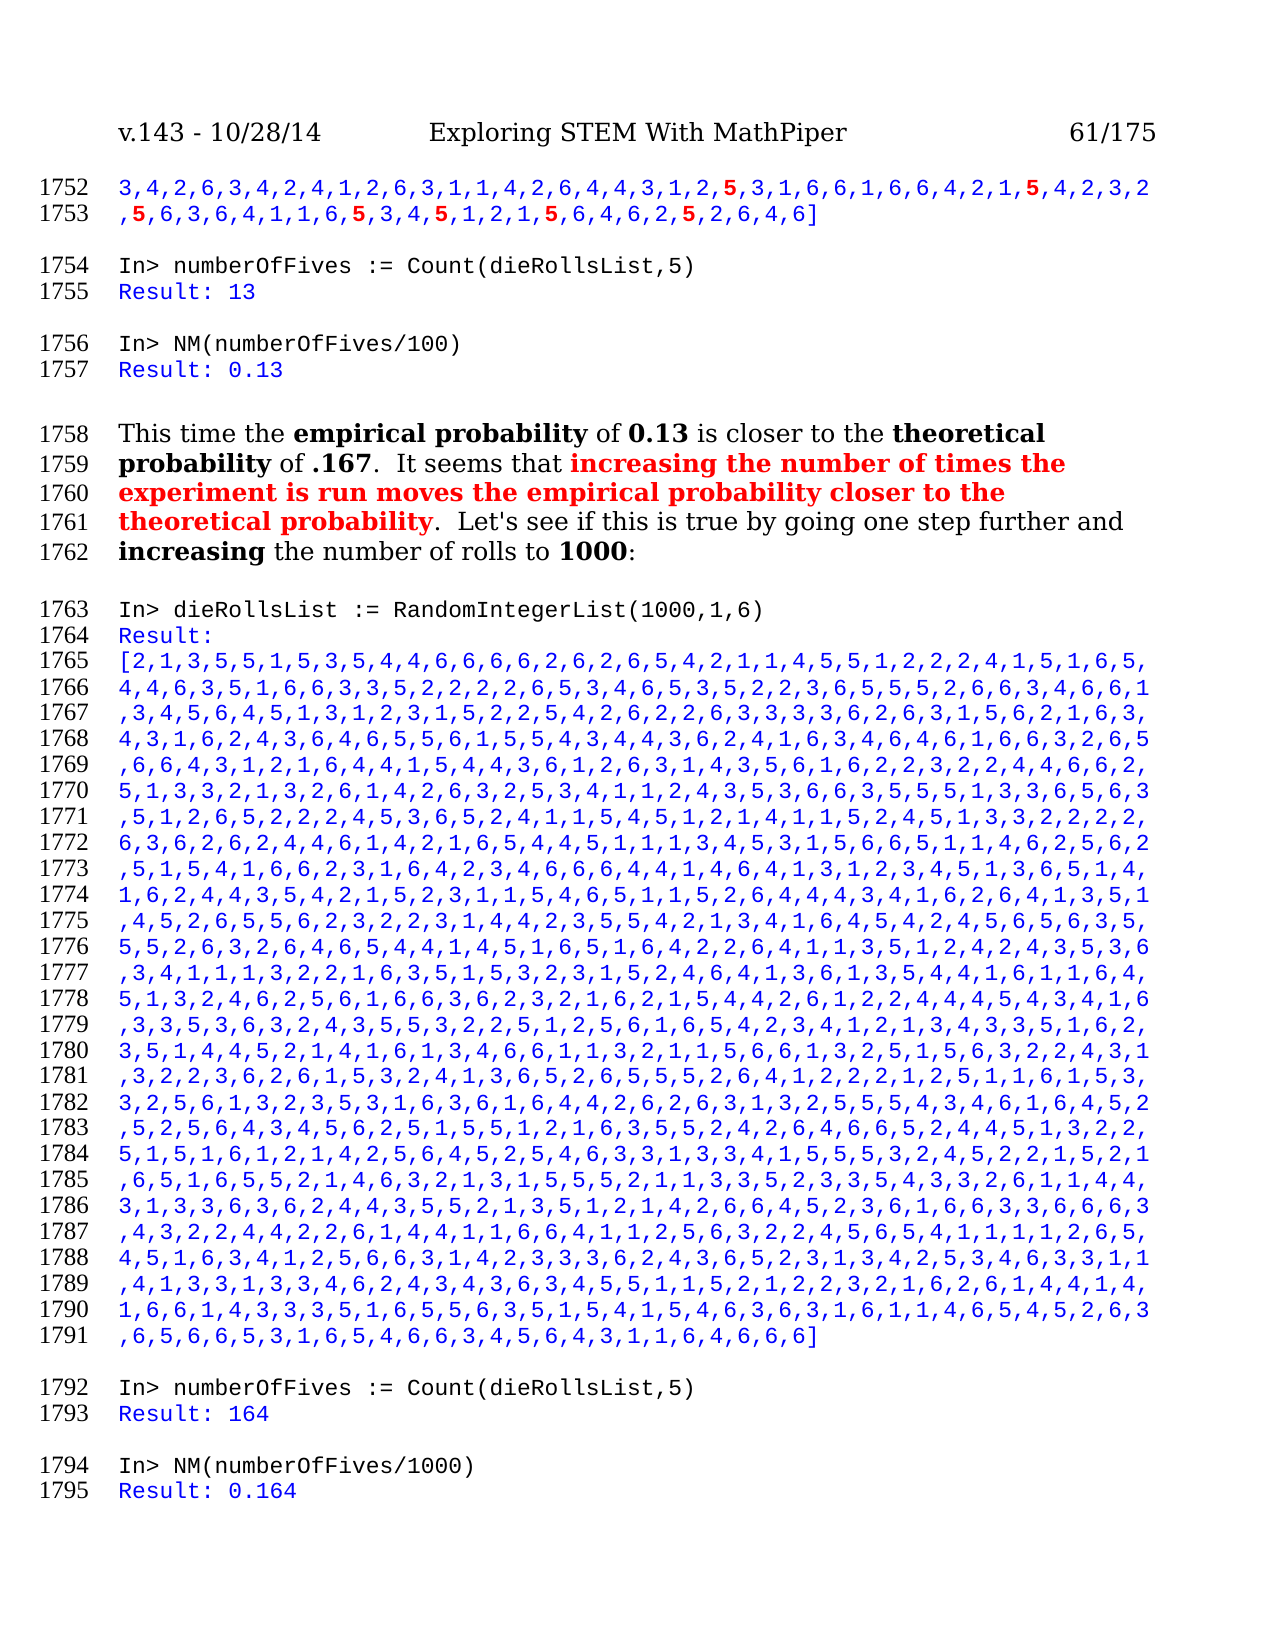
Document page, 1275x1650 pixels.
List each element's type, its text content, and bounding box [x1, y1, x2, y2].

text Result: 0.13 [118, 358, 1157, 384]
text In> numberOfFives := Count(dieRollsList,5) [118, 1376, 1157, 1402]
text In> numberOfFives := Count(dieRollsList,5) [118, 254, 1157, 281]
text In> dieRollsList := RandomIntegerList(1000,1,6) [118, 598, 1157, 624]
text Result: 0.164 [118, 1480, 1157, 1506]
text In> NM(numberOfFives/100) [118, 332, 1157, 358]
text Result: [2,1,3,5,5,1,5,3,5,4,4,6,6,6,6,2,6,2,6,5,4,2,1,1,4,5,5,1,2,2,2,4,1,5,1,6,5,4,4,6,3,5,1,6,6,3,3,5,2,2,2,2,6,5,3,4,6,5,3,5,2,2,3,6,5,5,5,2,6,6,3,4,6,6,1,3,4,5,6,4,5,1,3,1,2,3,1,5,2,2,5,4,2,6,2,2,6,3,3,3,3,6,2,6,3,1,5,6,2,1,6,3,4,3,1,6,2,4,3,6,4,6,5,5,6,1,5,5,4,3,4,4,3,6,2,4,1,6,3,4,6,4,6,1,6,6,3,2,6,5,6,6,4,3,1,2,1,6,4,4,1,5,4,4,3,6,1,2,6,3,1,4,3,5,6,1,6,2,2,3,2,2,4,4,6,6,2,5,1,3,3,2,1,3,2,6,1,4,2,6,3,2,5,3,4,1,1,2,4,3,5,3,6,6,3,5,5,5,1,3,3,6,5,6,3,5,1,2,6,5,2,2,2,4,5,3,6,5,2,4,1,1,5,4,5,1,2,1,4,1,1,5,2,4,5,1,3,3,2,2,2,2,6,3,6,2,6,2,4,4,6,1,4,2,1,6,5,4,4,5,1,1,1,3,4,5,3,1,5,6,6,5,1,1,4,6,2,5,6,2,5,1,5,4,1,6,6,2,3,1,6,4,2,3,4,6,6,6,4,4,1,4,6,4,1,3,1,2,3,4,5,1,3,6,5,1,4,1,6,2,4,4,3,5,4,2,1,5,2,3,1,1,5,4,6,5,1,1,5,2,6,4,4,4,3,4,1,6,2,6,4,1,3,5,1,4,5,2,6,5,5,6,2,3,2,2,3,1,4,4,2,3,5,5,4,2,1,3,4,1,6,4,5,4,2,4,5,6,5,6,3,5,5,5,2,6,3,2,6,4,6,5,4,4,1,4,5,1,6,5,1,6,4,2,2,6,4,1,1,3,5,1,2,4,2,4,3,5,3,6,3,4,1,1,1,3,2,2,1,6,3,5,1,5,3,2,3,1,5,2,4,6,4,1,3,6,1,3,5,4,4,1,6,1,1,6,4,5,1,3,2,4,6,2,5,6,1,6,6,3,6,2,3,2,1,6,2,1,5,4,4,2,6,1,2,2,4,4,4,5,4,3,4,1,6,3,3,5,3,6,3,2,4,3,5,5,3,2,2,5,1,2,5,6,1,6,5,4,2,3,4,1,2,1,3,4,3,3,5,1,6,2,3,5,1,4,4,5,2,1,4,1,6,1,3,4,6,6,1,1,3,2,1,1,5,6,6,1,3,2,5,1,5,6,3,2,2,4,3,1,3,2,2,3,6,2,6,1,5,3,2,4,1,3,6,5,2,6,5,5,5,2,6,4,1,2,2,2,1,2,5,1,1,6,1,5,3,3,2,5,6,1,3,2,3,5,3,1,6,3,6,1,6,4,4,2,6,2,6,3,1,3,2,5,5,5,4,3,4,6,1,6,4,5,2,5,2,5,6,4,3,4,5,6,2,5,1,5,5,1,2,1,6,3,5,5,2,4,2,6,4,6,6,5,2,4,4,5,1,3,2,2,5,1,5,1,6,1,2,1,4,2,5,6,4,5,2,5,4,6,3,3,1,3,3,4,1,5,5,5,3,2,4,5,2,2,1,5,2,1,6,5,1,6,5,5,2,1,4,6,3,2,1,3,1,5,5,5,2,1,1,3,3,5,2,3,3,5,4,3,3,2,6,1,1,4,4,3,1,3,3,6,3,6,2,4,4,3,5,5,2,1,3,5,1,2,1,4,2,6,6,4,5,2,3,6,1,6,6,3,3,6,6,6,3,4,3,2,2,4,4,2,2,6,1,4,4,1,1,6,6,4,1,1,2,5,6,3,2,2,4,5,6,5,4,1,1,1,1,2,6,5,4,5,1,6,3,4,1,2,5,6,6,3,1,4,2,3,3,3,6,2,4,3,6,5,2,3,1,3,4,2,5,3,4,6,3,3,1,1,4,1,3,3,1,3,3,4,6,2,4,3,4,3,6,3,4,5,5,1,1,5,2,1,2,2,3,2,1,6,2,6,1,4,4,1,4,1,6,6,1,4,3,3,3,5,1,6,5,5,6,3,5,1,5,4,1,5,4,6,3,6,3,1,6,1,1,4,6,5,4,5,2,6,3,6,5,6,6,5,3,1,6,5,4,6,6,3,4,5,6,4,3,1,1,6,4,6,6,6] [118, 624, 1157, 1350]
text 3,4,2,6,3,4,2,4,1,2,6,3,1,1,4,2,6,4,4,3,1,2,5,3,1,6,6,1,6,6,4,2,1,5,4,2,3,2,5,6,3,6,4,1,1,6,5,3,4,5,1,2,1,5,6,4,6,2,5,2,6,4,6] [118, 177, 1157, 229]
text In> NM(numberOfFives/1000) [118, 1454, 1157, 1480]
text Result: 164 [118, 1402, 1157, 1428]
text Result: 13 [118, 281, 1157, 306]
text This time the empirical probability of 0.13 is closer to the theoretical probability of .167. It seems that increasing the number of times the experiment is run moves the empirical probability closer to the theoretical probability. Let's see if this is true by going one step further and increasing the number of rolls to 1000: [118, 419, 1157, 566]
